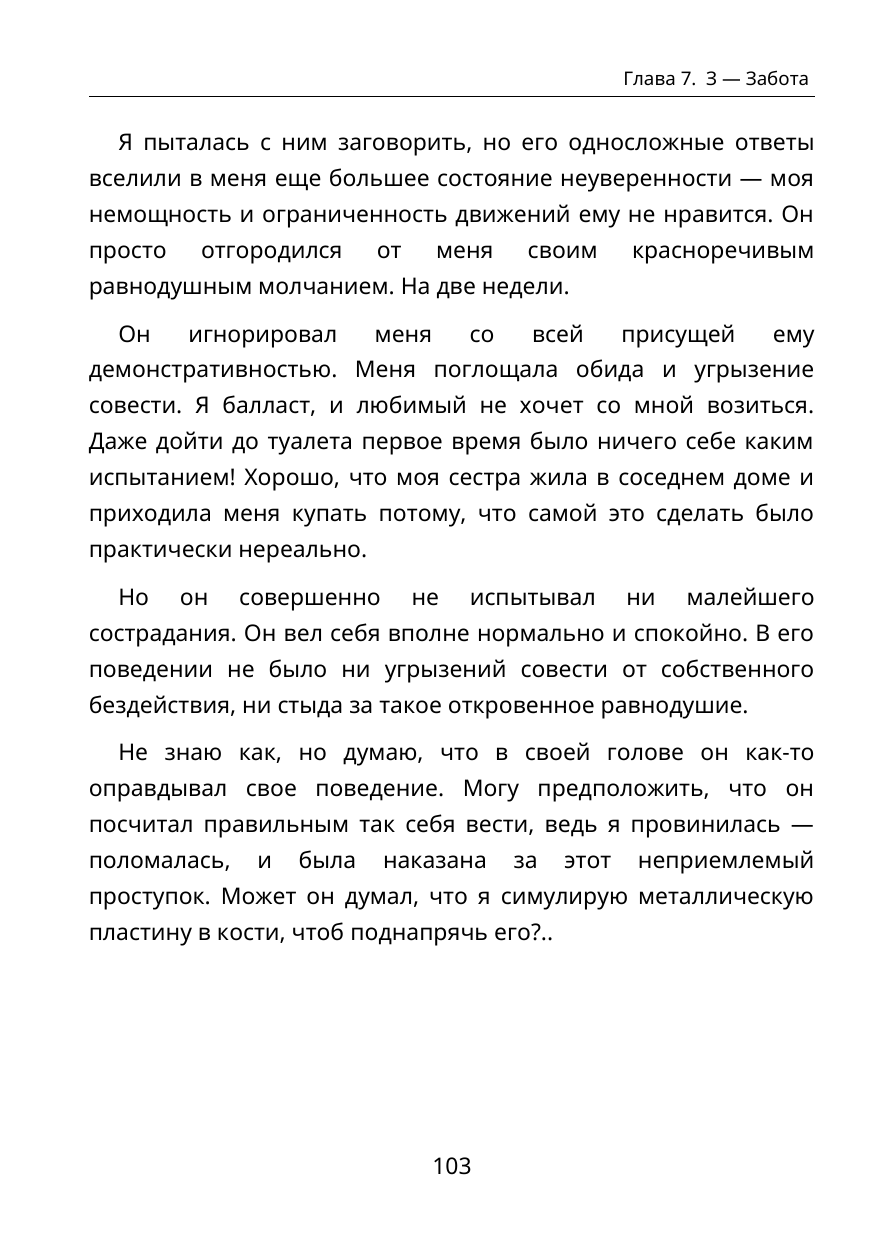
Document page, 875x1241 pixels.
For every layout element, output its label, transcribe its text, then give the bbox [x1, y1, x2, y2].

text Не знаю как, но думаю, что в своей голове он как-то оправдывал свое поведение. Могу предположить, что он посчитал правильным так себя вести, ведь я провинилась — поломалась, и была наказана за этот неприемлемый проступок. Может он думал, что я симулирую металлическую пластину в кости, чтоб поднапрячь его?.. [88, 736, 815, 947]
text Он игнорировал меня со всей присущей ему демонстративностью. Меня поглощала обида и угрызение совести. Я балласт, и любимый не хочет со мной возиться. Даже дойти до туалета первое время было ничего себе каким испытанием! Хорошо, что моя сестра жила в соседнем доме и приходила меня купать потому, что самой это сделать было практически нереально. [88, 317, 815, 564]
text Я пыталась с ним заговорить, но его односложные ответы вселили в меня еще большее состояние неуверенности — моя немощность и ограниченность движений ему не нравится. Он просто отгородился от меня своим красноречивым равнодушным молчанием. На две недели. [88, 126, 815, 301]
text Но он совершенно не испытывал ни малейшего сострадания. Он вел себя вполне нормально и спокойно. В его поведении не было ни угрызений совести от собственного бездействия, ни стыда за такое откровенное равнодушие. [88, 581, 815, 720]
